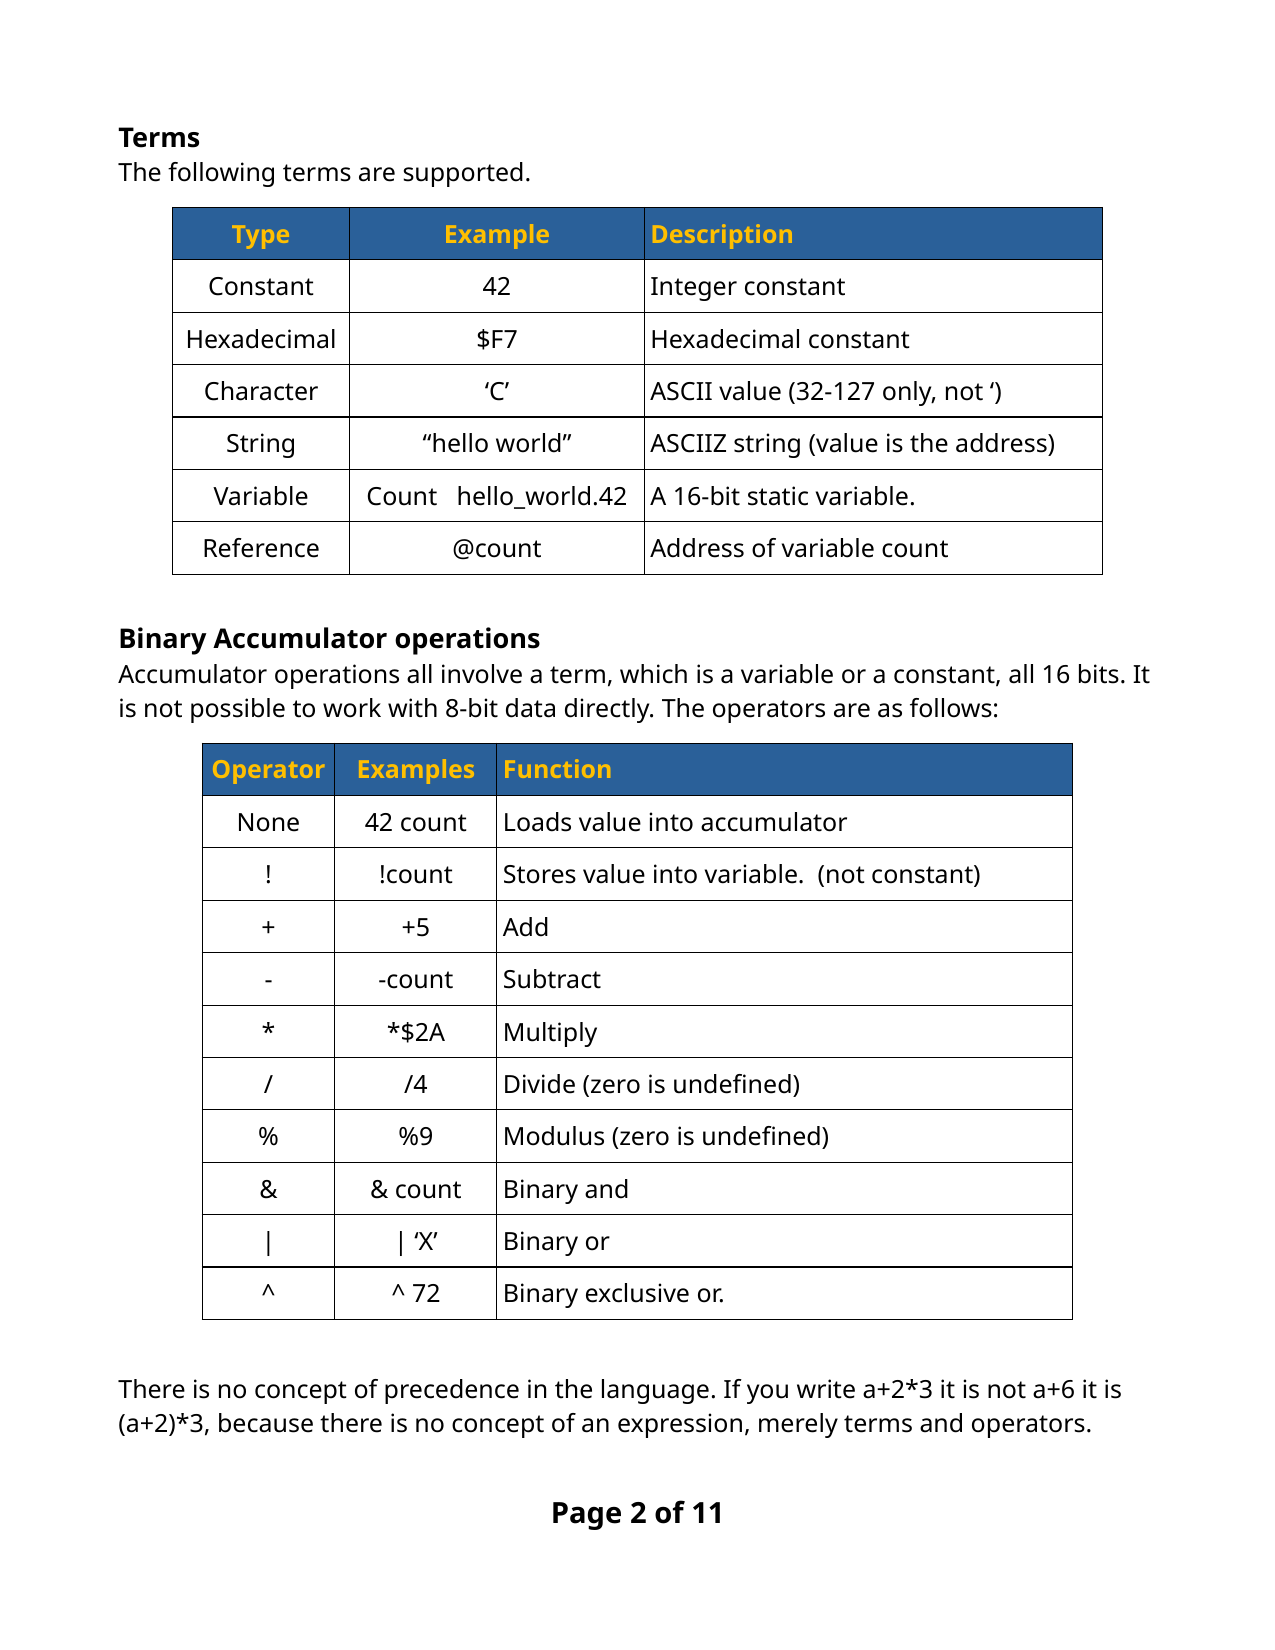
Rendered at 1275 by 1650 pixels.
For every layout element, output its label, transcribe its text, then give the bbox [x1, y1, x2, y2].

table_cell Address of variable count [645, 522, 1102, 573]
table_cell Loads value into accumulator [497, 796, 1072, 847]
table_cell | ‘X’ [335, 1215, 496, 1266]
table_header Operator [203, 744, 334, 795]
table_cell ASCIIZ string (value is the address) [645, 418, 1102, 469]
table_cell Multiply [497, 1006, 1072, 1057]
table_cell A 16-bit static variable. [645, 470, 1102, 521]
table_cell Binary and [497, 1163, 1072, 1214]
table_cell Binary or [497, 1215, 1072, 1266]
table_cell Variable [173, 470, 349, 521]
table_cell Subtract [497, 953, 1072, 1004]
text There is no concept of precedence in the language. If you write a+2*3 it is not a+6 it is (a+2)*3, because there is no concept of an expression, merely terms and operators. [118, 1372, 1157, 1440]
table_cell Modulus (zero is undefined) [497, 1110, 1072, 1162]
table_cell None [203, 796, 334, 847]
table_cell | [203, 1215, 334, 1266]
subtitle Binary Accumulator operations [118, 620, 1157, 657]
table_cell @count [350, 522, 644, 573]
table_cell Integer constant [645, 260, 1102, 312]
table_cell $F7 [350, 313, 644, 364]
table_header Type [173, 208, 349, 259]
table_cell Constant [173, 260, 349, 312]
table_cell & [203, 1163, 334, 1214]
table_cell Reference [173, 522, 349, 573]
text The following terms are supported. [118, 155, 1157, 189]
table_cell * [203, 1006, 334, 1057]
table_header Examples [335, 744, 496, 795]
table_cell 42 count [335, 796, 496, 847]
table_cell Add [497, 901, 1072, 952]
table_cell -count [335, 953, 496, 1004]
table_cell %9 [335, 1110, 496, 1162]
table_cell Count hello_world.42 [350, 470, 644, 521]
table_cell Hexadecimal constant [645, 313, 1102, 364]
table_cell / [203, 1058, 334, 1109]
table_cell !count [335, 848, 496, 900]
table_cell Stores value into variable. (not constant) [497, 848, 1072, 900]
table_cell ‘C’ [350, 365, 644, 416]
table_cell & count [335, 1163, 496, 1214]
table_cell Hexadecimal [173, 313, 349, 364]
subtitle Terms [118, 118, 1157, 155]
table_cell % [203, 1110, 334, 1162]
table_cell ^ [203, 1268, 334, 1319]
table_cell Character [173, 365, 349, 416]
table_cell *$2A [335, 1006, 496, 1057]
table_cell - [203, 953, 334, 1004]
table_cell ^ 72 [335, 1268, 496, 1319]
table_cell 42 [350, 260, 644, 312]
table_cell “hello world” [350, 418, 644, 469]
table_header Function [497, 744, 1072, 795]
table_header Description [645, 208, 1102, 259]
table_cell ASCII value (32-127 only, not ‘) [645, 365, 1102, 416]
table_cell String [173, 418, 349, 469]
table_cell +5 [335, 901, 496, 952]
table_cell Divide (zero is undefined) [497, 1058, 1072, 1109]
table_cell Binary exclusive or. [497, 1268, 1072, 1319]
text Accumulator operations all involve a term, which is a variable or a constant, all 16 bits. It is not possible to work with 8-bit data directly. The operators are as follows: [118, 657, 1157, 725]
table_header Example [350, 208, 644, 259]
table_cell /4 [335, 1058, 496, 1109]
table_cell ! [203, 848, 334, 900]
table_cell + [203, 901, 334, 952]
